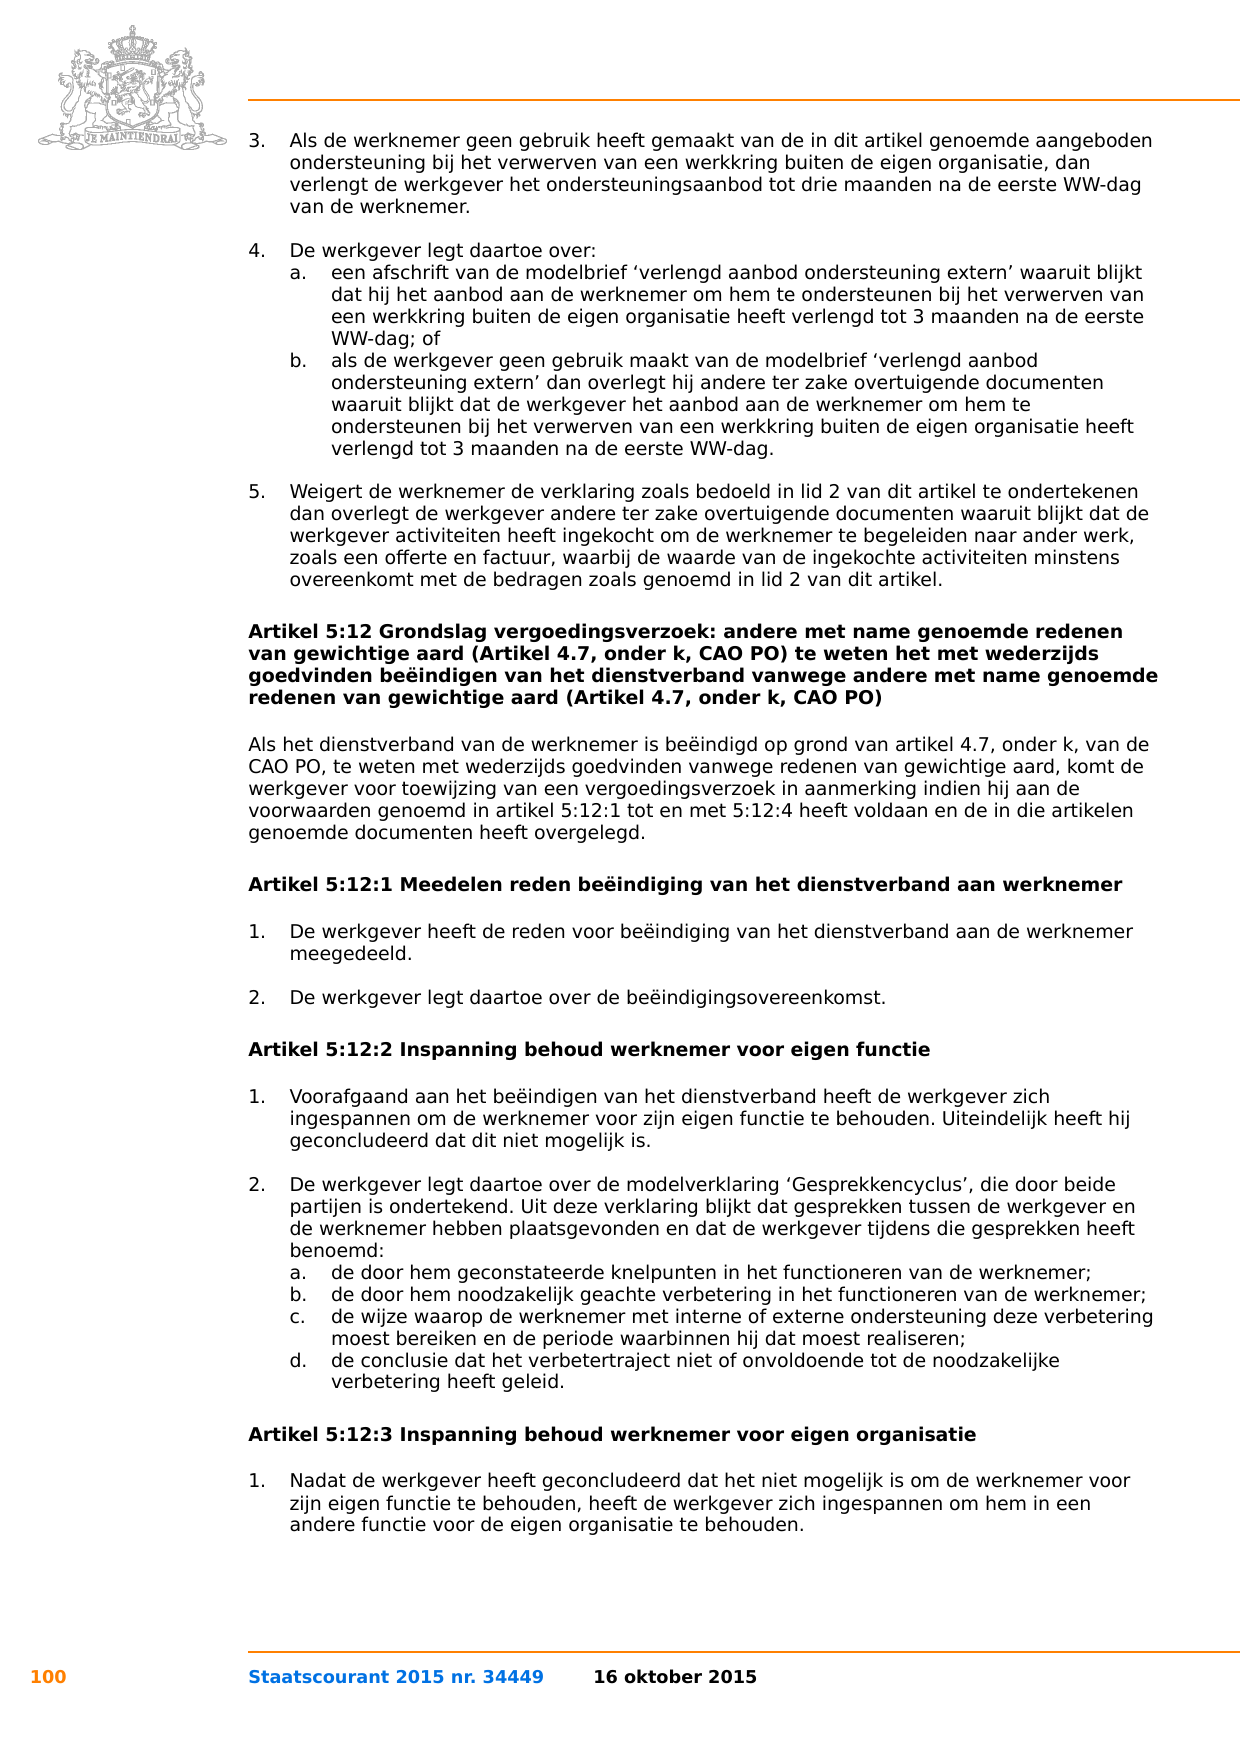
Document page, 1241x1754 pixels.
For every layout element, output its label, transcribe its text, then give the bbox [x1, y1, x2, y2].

text 1. De werkgever heeft de reden voor beëindiging van het dienstverband aan de werknemer meegedeeld. [248, 921, 1163, 965]
text 2. De werkgever legt daartoe over de modelverklaring ‘Gesprekkencyclus’, die door beide partijen is ondertekend. Uit deze verklaring blijkt dat gesprekken tussen de werkgever en de werknemer hebben plaatsgevonden en dat de werkgever tijdens die gesprekken heeft benoemd: [248, 1174, 1163, 1262]
text 5. Weigert de werknemer de verklaring zoals bedoeld in lid 2 van dit artikel te ondertekenen dan overlegt de werkgever andere ter zake overtuigende documenten waaruit blijkt dat de werkgever activiteiten heeft ingekocht om de werknemer te begeleiden naar ander werk, zoals een offerte en factuur, waarbij de waarde van de ingekochte activiteiten minstens overeenkomt met de bedragen zoals genoemd in lid 2 van dit artikel. [248, 481, 1163, 591]
text a. een afschrift van de modelbrief ‘verlengd aanbod ondersteuning extern’ waaruit blijkt dat hij het aanbod aan de werknemer om hem te ondersteunen bij het verwerven van een werkkring buiten de eigen organisatie heeft verlengd tot 3 maanden na de eerste WW-dag; of [289, 262, 1163, 349]
text 2. De werkgever legt daartoe over de beëindigingsovereenkomst. [248, 987, 1163, 1009]
text c. de wijze waarop de werknemer met interne of externe ondersteuning deze verbetering moest bereiken en de periode waarbinnen hij dat moest realiseren; [289, 1306, 1163, 1349]
subtitle Artikel 5:12 Grondslag vergoedingsverzoek: andere met name genoemde redenen van gewichtige aard (Artikel 4.7, onder k, CAO PO) te weten het met wederzijds goedvinden beëindigen van het dienstverband vanwege andere met name genoemde redenen van gewichtige aard (Artikel 4.7, onder k, CAO PO) [248, 621, 1163, 709]
picture [38, 25, 227, 150]
subtitle Artikel 5:12:1 Meedelen reden beëindiging van het dienstverband aan werknemer [248, 874, 1163, 896]
subtitle Artikel 5:12:3 Inspanning behoud werknemer voor eigen organisatie [248, 1423, 1163, 1445]
text 1. Nadat de werkgever heeft geconcludeerd dat het niet mogelijk is om de werknemer voor zijn eigen functie te behouden, heeft de werkgever zich ingespannen om hem in een andere functie voor de eigen organisatie te behouden. [248, 1470, 1163, 1536]
text a. de door hem geconstateerde knelpunten in het functioneren van de werknemer; [289, 1262, 1163, 1283]
text 1. Voorafgaand aan het beëindigen van het dienstverband heeft de werkgever zich ingespannen om de werknemer voor zijn eigen functie te behouden. Uiteindelijk heeft hij geconcludeerd dat dit niet mogelijk is. [248, 1086, 1163, 1152]
text b. als de werkgever geen gebruik maakt van de modelbrief ‘verlengd aanbod ondersteuning extern’ dan overlegt hij andere ter zake overtuigende documenten waaruit blijkt dat de werkgever het aanbod aan de werknemer om hem te ondersteunen bij het verwerven van een werkkring buiten de eigen organisatie heeft verlengd tot 3 maanden na de eerste WW-dag. [289, 349, 1163, 459]
text Als het dienstverband van de werknemer is beëindigd op grond van artikel 4.7, onder k, van de CAO PO, te weten met wederzijds goedvinden vanwege redenen van gewichtige aard, komt de werkgever voor toewijzing van een vergoedingsverzoek in aanmerking indien hij aan de voorwaarden genoemd in artikel 5:12:1 tot en met 5:12:4 heeft voldaan en de in die artikelen genoemde documenten heeft overgelegd. [248, 734, 1163, 844]
subtitle Artikel 5:12:2 Inspanning behoud werknemer voor eigen functie [248, 1039, 1163, 1061]
text 3. Als de werknemer geen gebruik heeft gemaakt van de in dit artikel genoemde aangeboden ondersteuning bij het verwerven van een werkkring buiten de eigen organisatie, dan verlengt de werkgever het ondersteuningsaanbod tot drie maanden na de eerste WW-dag van de werknemer. [248, 130, 1163, 218]
text b. de door hem noodzakelijk geachte verbetering in het functioneren van de werknemer; [289, 1283, 1163, 1306]
text 4. De werkgever legt daartoe over: [248, 240, 1163, 262]
text d. de conclusie dat het verbetertraject niet of onvoldoende tot de noodzakelijke verbetering heeft geleid. [289, 1349, 1163, 1393]
